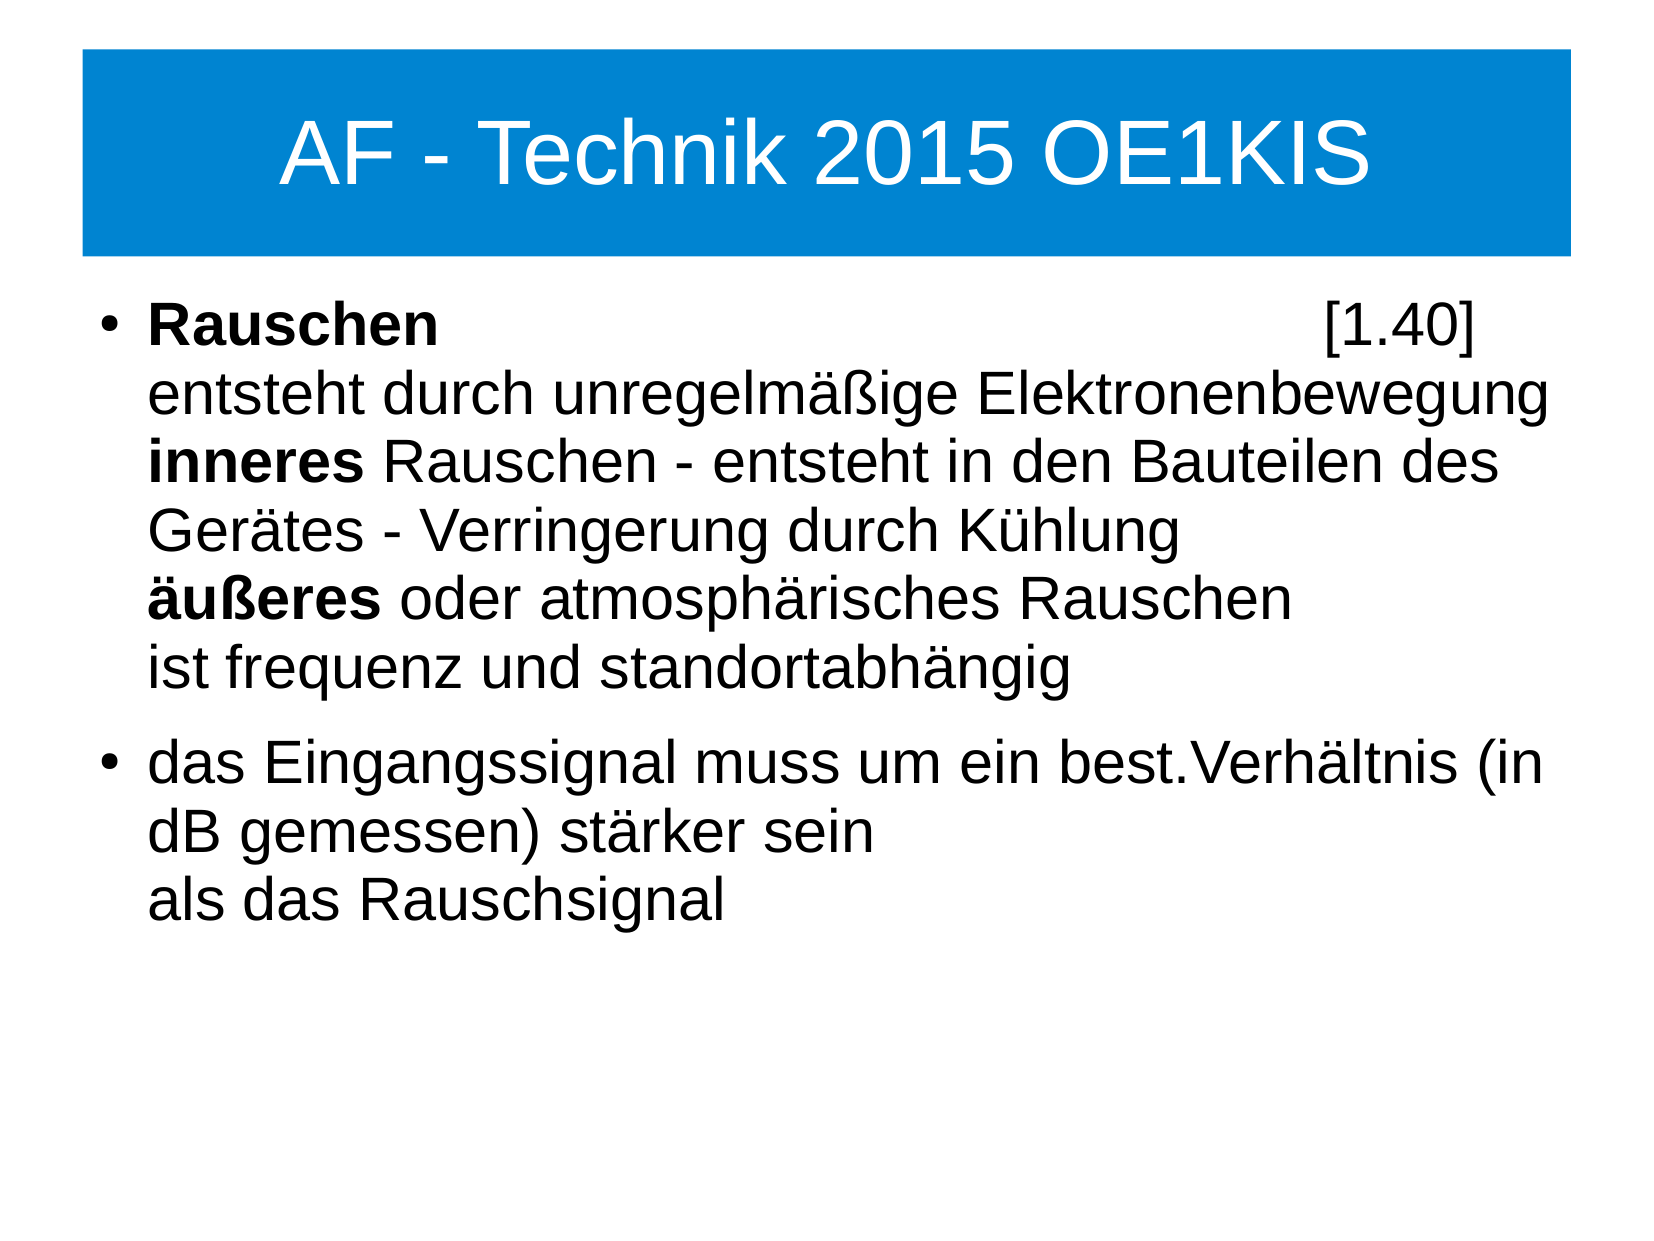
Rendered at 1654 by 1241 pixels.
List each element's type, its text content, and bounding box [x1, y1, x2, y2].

title AF - Technik 2015 OE1KIS [82, 49, 1571, 257]
list Rauschen [1.40] entsteht durch unregelmäßige Elektronenbewegung inneres Rauschen - entsteht in den Bauteilen des Gerätes - Verringerung durch Kühlung äußeres oder atmosphärisches Rauschen ist frequenz und standortabhängig das Eingangssignal muss um ein best.Verhältnis (in dB gemessen) stärker sein als das Rauschsignal [82, 290, 1571, 1010]
